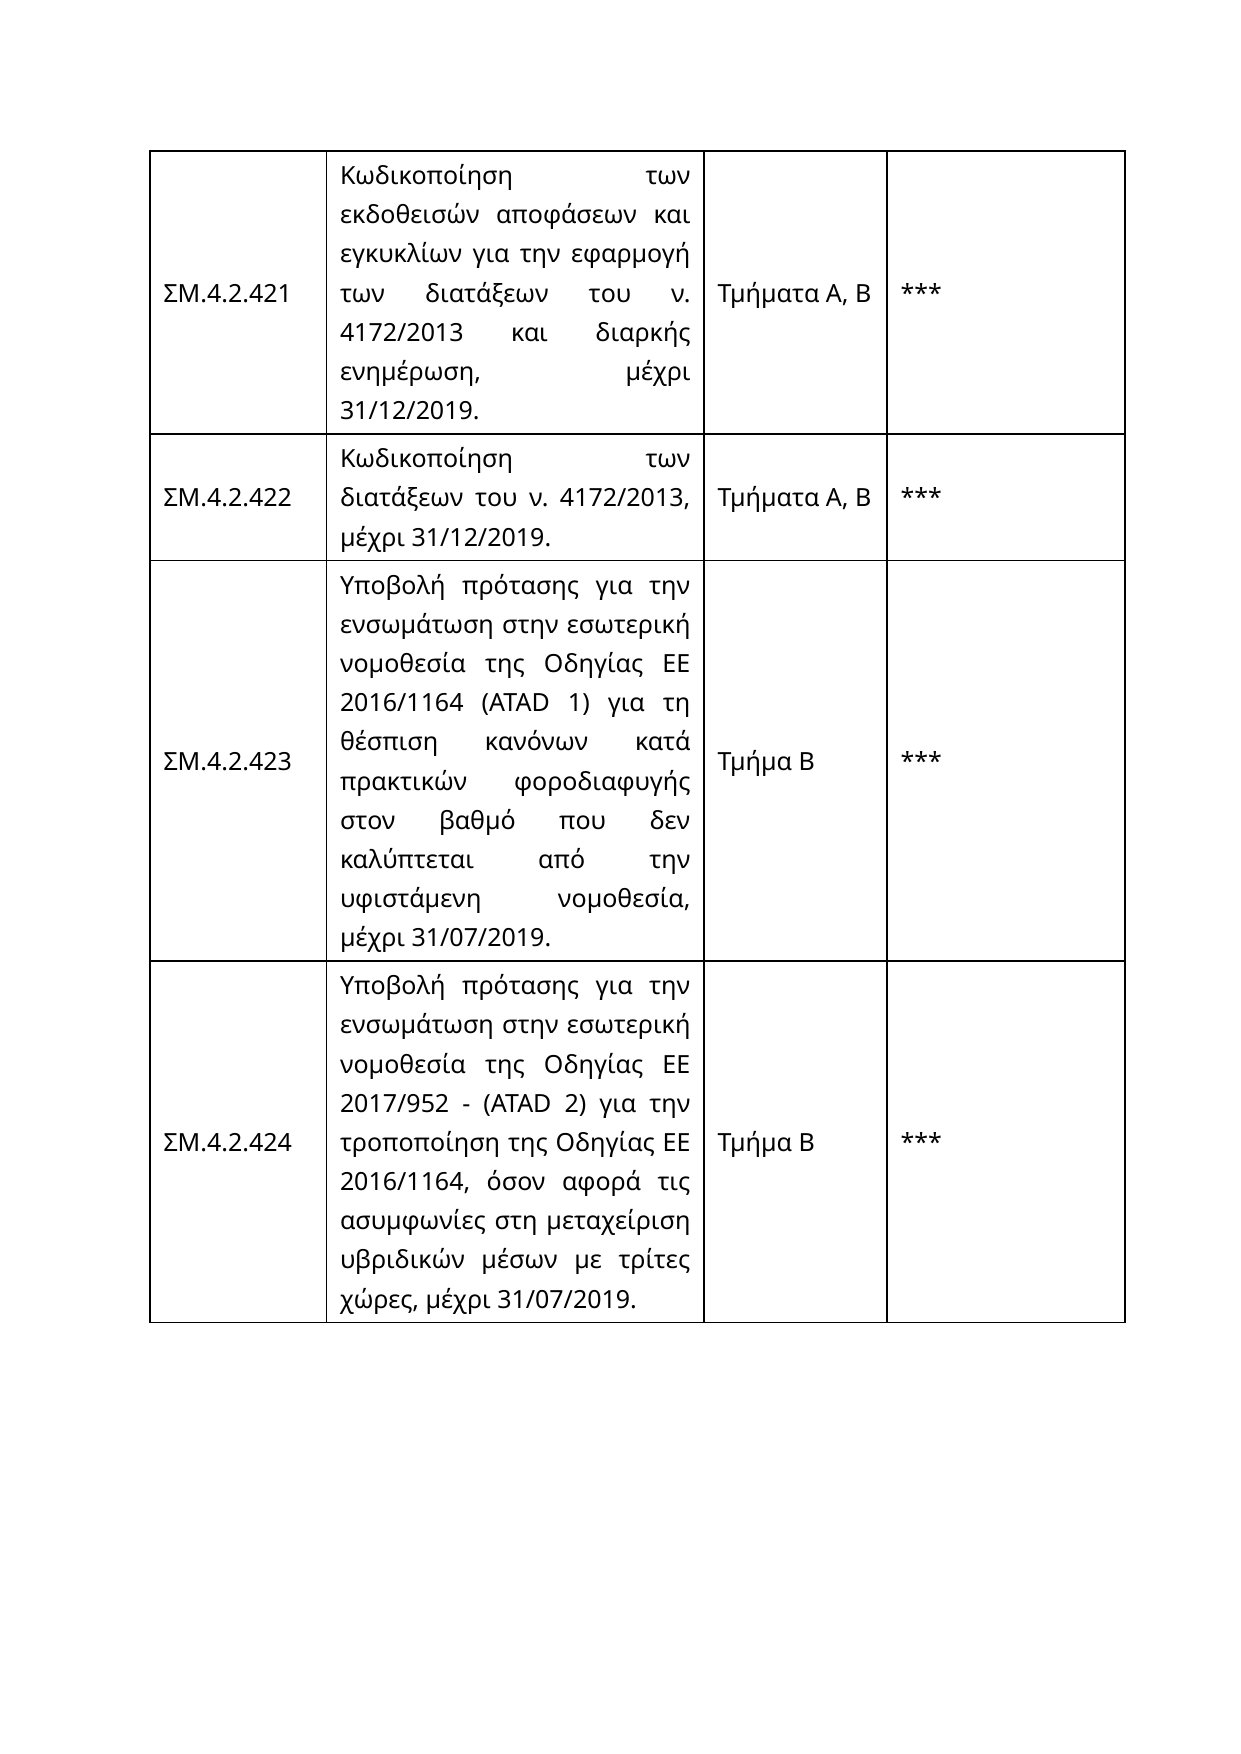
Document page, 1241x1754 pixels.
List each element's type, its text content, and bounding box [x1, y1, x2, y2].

table_cell Τμήμα Β [705, 561, 886, 960]
table_cell *** [888, 152, 1124, 433]
table_cell *** [888, 962, 1124, 1322]
table_cell Τμήμα Β [705, 962, 886, 1322]
table_cell Κωδικοποίηση των εκδοθεισών αποφάσεων και εγκυκλίων για την εφαρμογή των διατάξεων του ν. 4172/2013 και διαρκής ενημέρωση, μέχρι 31/12/2019. [327, 152, 703, 433]
table_cell *** [888, 561, 1124, 960]
table_cell ΣΜ.4.2.424 [151, 962, 326, 1322]
table_cell Υποβολή πρότασης για την ενσωμάτωση στην εσωτερική νομοθεσία της Οδηγίας ΕΕ 2016/1164 (ATAD 1) για τη θέσπιση κανόνων κατά πρακτικών φοροδιαφυγής στον βαθμό που δεν καλύπτεται από την υφιστάμενη νομοθεσία, μέχρι 31/07/2019. [327, 561, 703, 960]
table_cell Υποβολή πρότασης για την ενσωμάτωση στην εσωτερική νομοθεσία της Οδηγίας ΕΕ 2017/952 - (ATAD 2) για την τροποποίηση της Οδηγίας ΕΕ 2016/1164, όσον αφορά τις ασυμφωνίες στη μεταχείριση υβριδικών μέσων με τρίτες χώρες, μέχρι 31/07/2019. [327, 962, 703, 1322]
table_cell Τμήματα Α, Β [705, 435, 886, 559]
table_cell Τμήματα Α, Β [705, 152, 886, 433]
table_cell *** [888, 435, 1124, 559]
table_cell ΣΜ.4.2.421 [151, 152, 326, 433]
table_cell ΣΜ.4.2.423 [151, 561, 326, 960]
table_cell ΣΜ.4.2.422 [151, 435, 326, 559]
table_cell Κωδικοποίηση των διατάξεων του ν. 4172/2013, μέχρι 31/12/2019. [327, 435, 703, 559]
